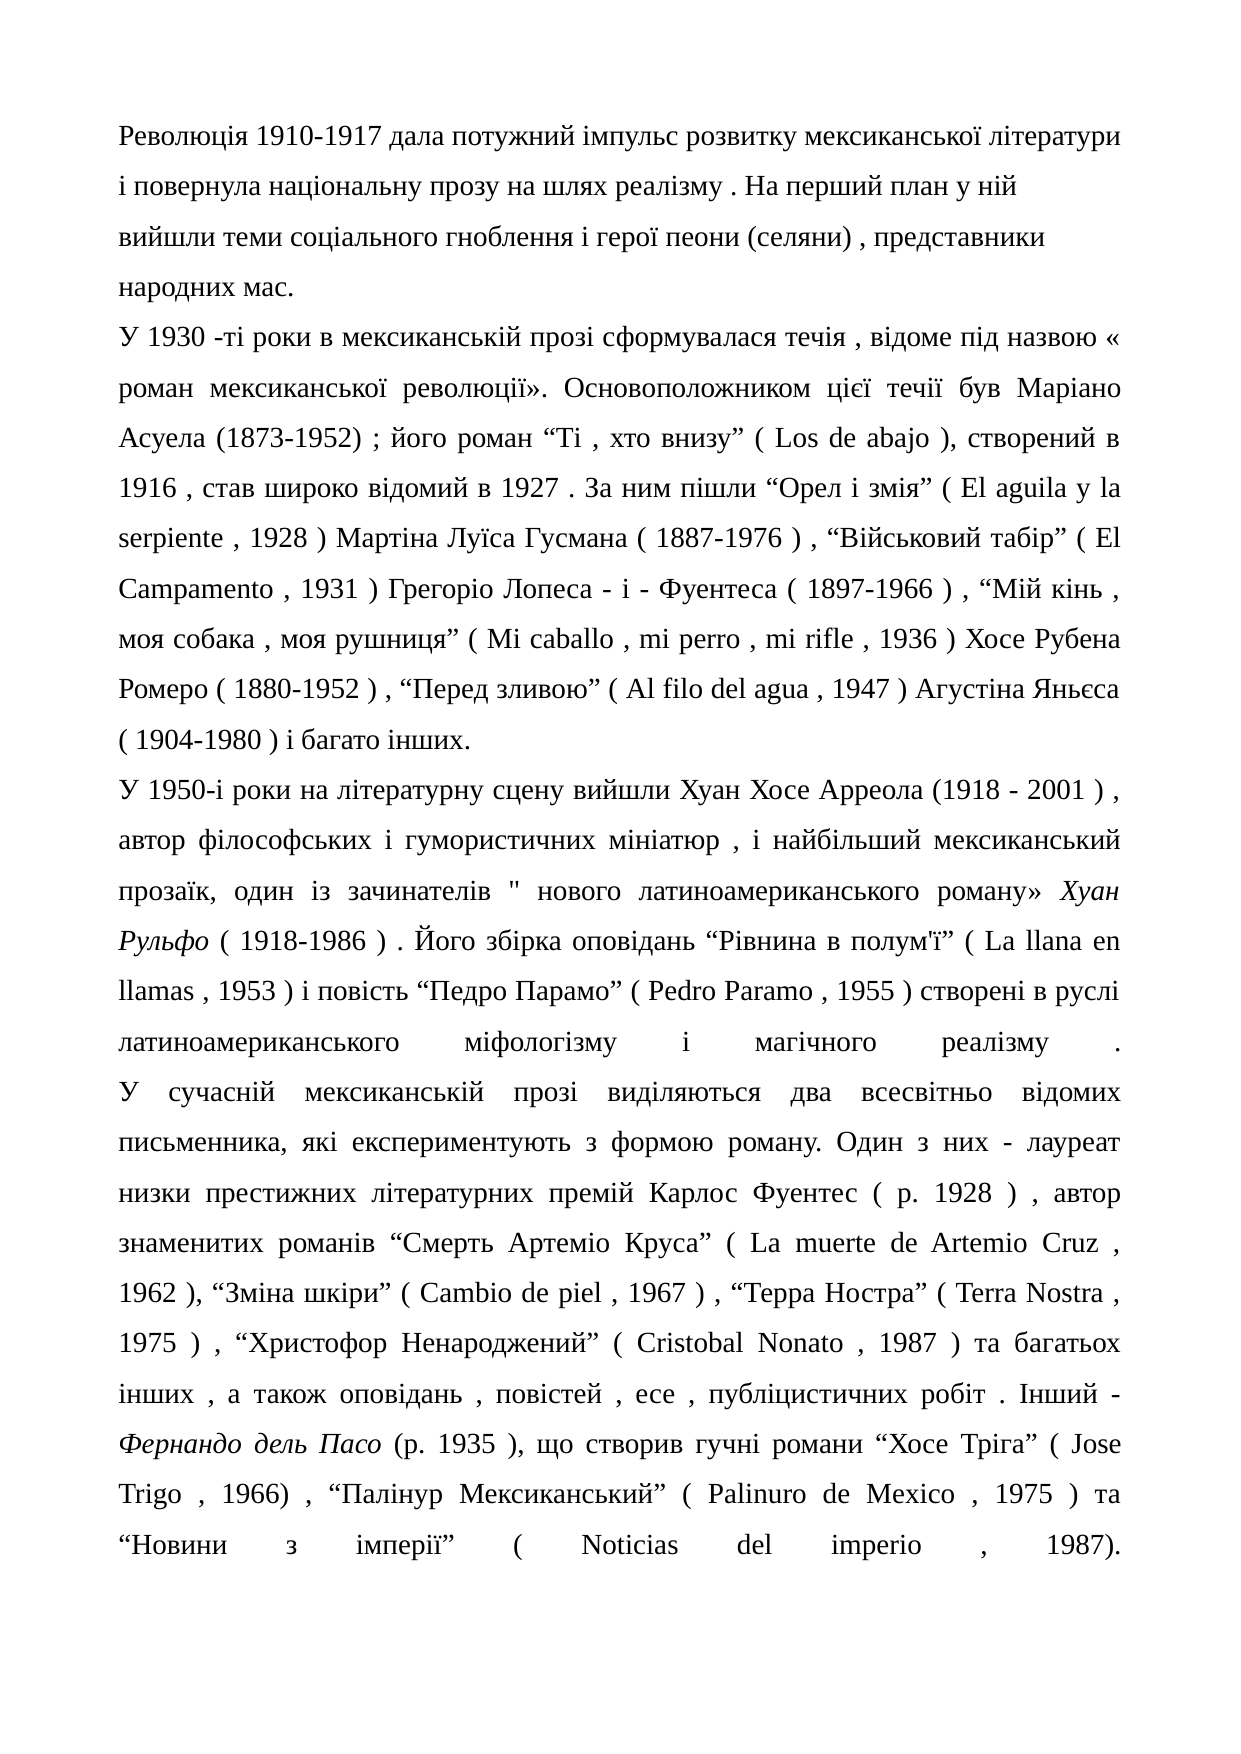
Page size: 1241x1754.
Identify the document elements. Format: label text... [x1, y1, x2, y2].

text У 1950-і роки на літературну сцену вийшли Хуан Хосе Арреола (1918 - 2001 ) , автор філософських і гумористичних мініатюр , і найбільший мексиканський прозаїк, один із зачинателів " нового латиноамериканського роману» Хуан Рульфо ( 1918-1986 ) . Його збірка оповідань “Рівнина в полум'ї” ( La llana en llamas , 1953 ) і повість “Педро Парамо” ( Pedro Paramo , 1955 ) створені в руслі латиноамериканського міфологізму і магічного реалізму . У сучасній мексиканській прозі виділяються два всесвітньо відомих письменника, які експериментують з формою роману. Один з них - лауреат низки престижних літературних премій Карлос Фуентес ( р. 1928 ) , автор знаменитих романів “Смерть Артеміо Круса” ( La muerte de Artemio Cruz , 1962 ), “Зміна шкіри” ( Cambio de piel , 1967 ) , “Терра Ностра” ( Terra Nostra , 1975 ) , “Христофор Ненароджений” ( Cristobal Nonato , 1987 ) та багатьох інших , а також оповідань , повістей , есе , публіцистичних робіт . Інший - Фернандо дель Пасо (р. 1935 ), що створив гучні романи “Хосе Тріга” ( Jose Trigo , 1966) , “Палінур Мексиканський” ( Palinuro de Mexico , 1975 ) та “Новини з імперії” ( Noticias del imperio , 1987). [118, 772, 1122, 1611]
text У 1930 -ті роки в мексиканській прозі сформувалася течія , відоме під назвою « роман мексиканської революції». Основоположником цієї течії був Маріано Асуела (1873-1952) ; його роман “Ті , хто внизу” ( Los de abajo ), створений в 1916 , став широко відомий в 1927 . За ним пішли “Орел і змія” ( El aguila y la serpiente , 1928 ) Мартіна Луїса Гусмана ( 1887-1976 ) , “Військовий табір” ( El Campamento , 1931 ) Грегоріо Лопеса - і - Фуентеса ( 1897-1966 ) , “Мій кінь , моя собака , моя рушниця” ( Mi caballo , mi perro , mi rifle , 1936 ) Хосе Рубена Ромеро ( 1880-1952 ) , “Перед зливою” ( Al filo del agua , 1947 ) Агустіна Яньєса ( 1904-1980 ) і багато інших. [118, 319, 1122, 755]
text Революція 1910-1917 дала потужний імпульс розвитку мексиканської літератури і повернула національну прозу на шлях реалізму . На перший план у ній вийшли теми соціального гноблення і герої пеони (селяни) , представники народних мас. [118, 118, 1122, 303]
